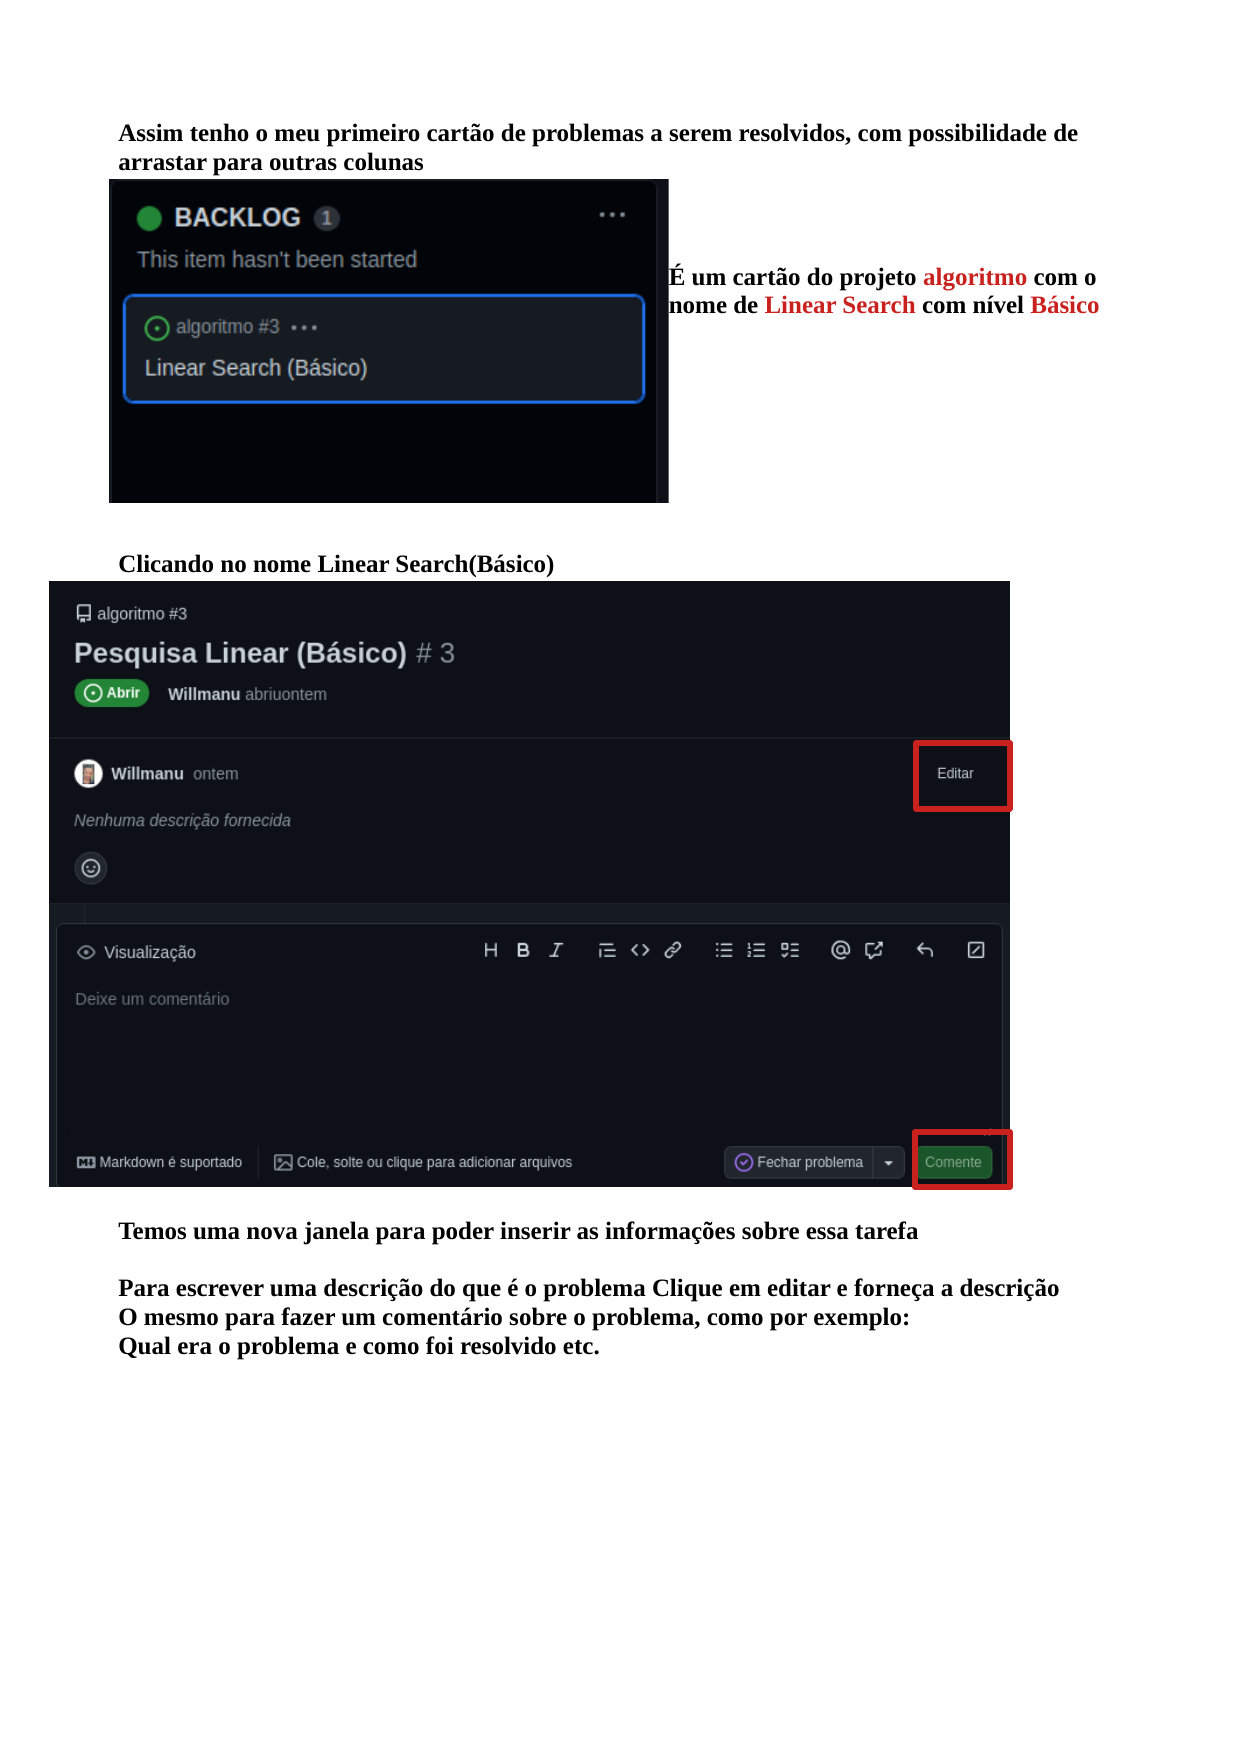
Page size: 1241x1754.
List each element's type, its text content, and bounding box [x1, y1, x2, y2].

text Qual era o problema e como foi resolvido etc. [118, 1331, 1122, 1388]
picture [919, 746, 1007, 806]
text Clicando no nome Linear Search(Básico) [118, 549, 1122, 578]
text Assim tenho o meu primeiro cartão de problemas a serem resolvidos, com possibilidade de arrastar para outras colunas [118, 118, 1122, 176]
text Temos uma nova janela para poder inserir as informações sobre essa tarefa Para escrever uma descrição do que é o problema Clique em editar e forneça a descrição O mesmo para fazer um comentário sobre o problema, como por exemplo: [118, 1216, 1122, 1331]
picture [49, 581, 1010, 1187]
picture [109, 179, 669, 503]
picture [918, 1135, 1007, 1184]
text É um cartão do projeto algoritmo com o nome de Linear Search com nível Básico [669, 262, 1122, 319]
